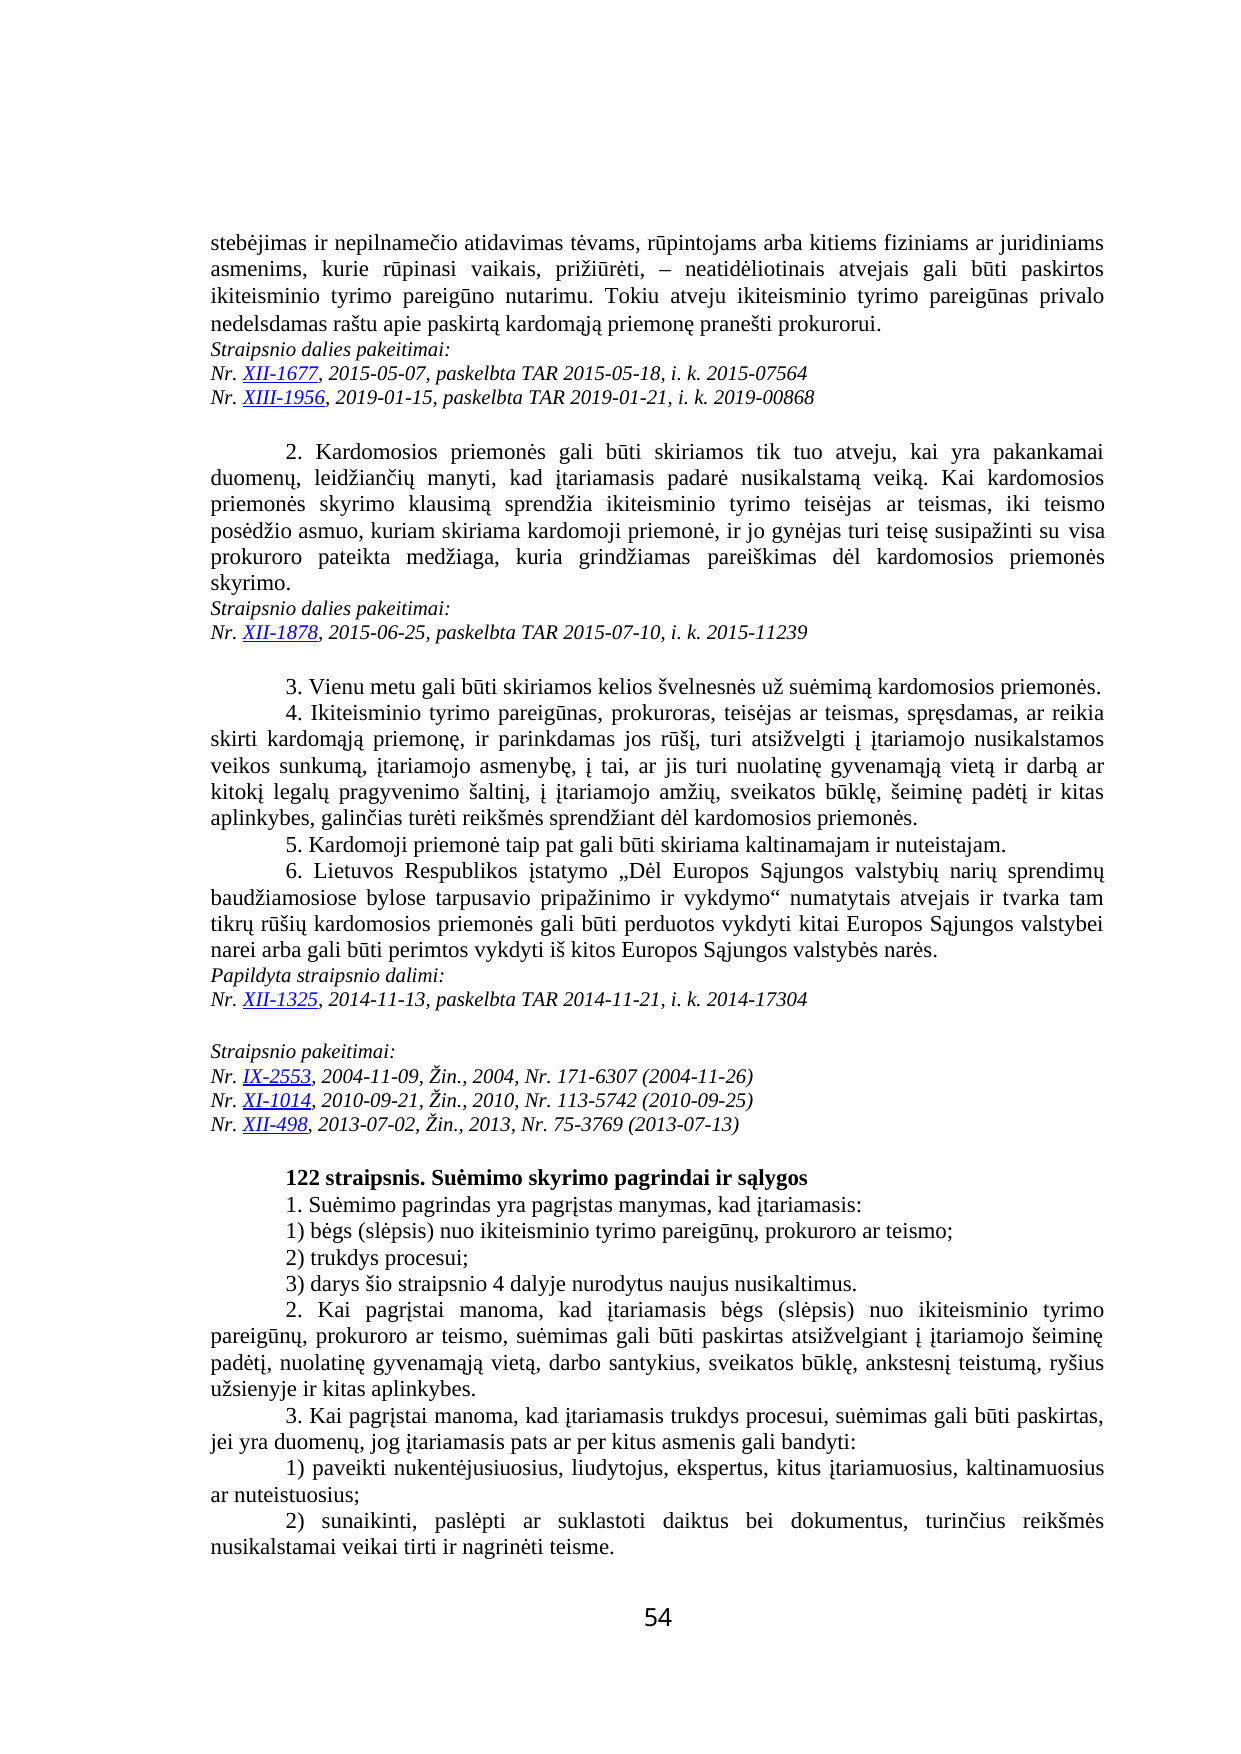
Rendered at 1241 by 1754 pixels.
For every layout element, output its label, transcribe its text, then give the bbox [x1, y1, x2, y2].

text Nr. IX-2553, 2004-11-09, Žin., 2004, Nr. 171-6307 (2004-11-26) [210, 1063, 1105, 1088]
text 6. Lietuvos Respublikos įstatymo „Dėl Europos Sąjungos valstybių narių sprendimų baudžiamosiose bylose tarpusavio pripažinimo ir vykdymo“ numatytais atvejais ir tvarka tam tikrų rūšių kardomosios priemonės gali būti perduotos vykdyti kitai Europos Sąjungos valstybei narei arba gali būti perimtos vykdyti iš kitos Europos Sąjungos valstybės narės. [210, 857, 1105, 963]
text 122 straipsnis. Suėmimo skyrimo pagrindai ir sąlygos [210, 1164, 1105, 1191]
text Papildyta straipsnio dalimi: [210, 963, 1105, 987]
text 2) sunaikinti, paslėpti ar suklastoti daiktus bei dokumentus, turinčius reikšmės nusikalstamai veikai tirti ir nagrinėti teisme. [210, 1507, 1105, 1560]
text Straipsnio pakeitimai: [210, 1039, 1105, 1063]
text 2. Kardomosios priemonės gali būti skiriamos tik tuo atveju, kai yra pakankamai duomenų, leidžiančių manyti, kad įtariamasis padarė nusikalstamą veiką. Kai kardomosios priemonės skyrimo klausimą sprendžia ikiteisminio tyrimo teisėjas ar teismas, iki teismo posėdžio asmuo, kuriam skiriama kardomoji priemonė, ir jo gynėjas turi teisę susipažinti su visa prokuroro pateikta medžiaga, kuria grindžiamas pareiškimas dėl kardomosios priemonės skyrimo. [210, 438, 1105, 596]
text 3. Vienu metu gali būti skiriamos kelios švelnesnės už suėmimą kardomosios priemonės. [210, 673, 1105, 699]
text stebėjimas ir nepilnamečio atidavimas tėvams, rūpintojams arba kitiems fiziniams ar juridiniams asmenims, kurie rūpinasi vaikais, prižiūrėti, – neatidėliotinais atvejais gali būti paskirtos ikiteisminio tyrimo pareigūno nutarimu. Tokiu atveju ikiteisminio tyrimo pareigūnas privalo nedelsdamas raštu apie paskirtą kardomąją priemonę pranešti prokurorui. [210, 229, 1105, 337]
text Nr. XIII-1956, 2019-01-15, paskelbta TAR 2019-01-21, i. k. 2019-00868 [210, 385, 1105, 409]
text 4. Ikiteisminio tyrimo pareigūnas, prokuroras, teisėjas ar teismas, spręsdamas, ar reikia skirti kardomąją priemonę, ir parinkdamas jos rūšį, turi atsižvelgti į įtariamojo nusikalstamos veikos sunkumą, įtariamojo asmenybę, į tai, ar jis turi nuolatinę gyvenamąją vietą ir darbą ar kitokį legalų pragyvenimo šaltinį, į įtariamojo amžių, sveikatos būklę, šeiminę padėtį ir kitas aplinkybes, galinčias turėti reikšmės sprendžiant dėl kardomosios priemonės. [210, 699, 1105, 831]
text 2. Kai pagrįstai manoma, kad įtariamasis bėgs (slėpsis) nuo ikiteisminio tyrimo pareigūnų, prokuroro ar teismo, suėmimas gali būti paskirtas atsižvelgiant į įtariamojo šeiminę padėtį, nuolatinę gyvenamąją vietą, darbo santykius, sveikatos būklę, ankstesnį teistumą, ryšius užsienyje ir kitas aplinkybes. [210, 1296, 1105, 1402]
text Straipsnio dalies pakeitimai: [210, 337, 1105, 361]
text 2) trukdys procesui; [210, 1243, 1105, 1270]
text 3. Kai pagrįstai manoma, kad įtariamasis trukdys procesui, suėmimas gali būti paskirtas, jei yra duomenų, jog įtariamasis pats ar per kitus asmenis gali bandyti: [210, 1402, 1105, 1454]
text 5. Kardomoji priemonė taip pat gali būti skiriama kaltinamajam ir nuteistajam. [210, 831, 1105, 857]
text Nr. XII-1878, 2015-06-25, paskelbta TAR 2015-07-10, i. k. 2015-11239 [210, 620, 1105, 644]
text 1. Suėmimo pagrindas yra pagrįstas manymas, kad įtariamasis: [210, 1191, 1105, 1217]
text 1) paveikti nukentėjusiuosius, liudytojus, ekspertus, kitus įtariamuosius, kaltinamuosius ar nuteistuosius; [210, 1454, 1105, 1507]
text Nr. XII-498, 2013-07-02, Žin., 2013, Nr. 75-3769 (2013-07-13) [210, 1112, 1105, 1136]
text Straipsnio dalies pakeitimai: [210, 596, 1105, 620]
text Nr. XII-1325, 2014-11-13, paskelbta TAR 2014-11-21, i. k. 2014-17304 [210, 987, 1105, 1011]
text Nr. XII-1677, 2015-05-07, paskelbta TAR 2015-05-18, i. k. 2015-07564 [210, 361, 1105, 385]
text 1) bėgs (slėpsis) nuo ikiteisminio tyrimo pareigūnų, prokuroro ar teismo; [210, 1217, 1105, 1243]
text 3) darys šio straipsnio 4 dalyje nurodytus naujus nusikaltimus. [210, 1270, 1105, 1296]
text Nr. XI-1014, 2010-09-21, Žin., 2010, Nr. 113-5742 (2010-09-25) [210, 1088, 1105, 1112]
